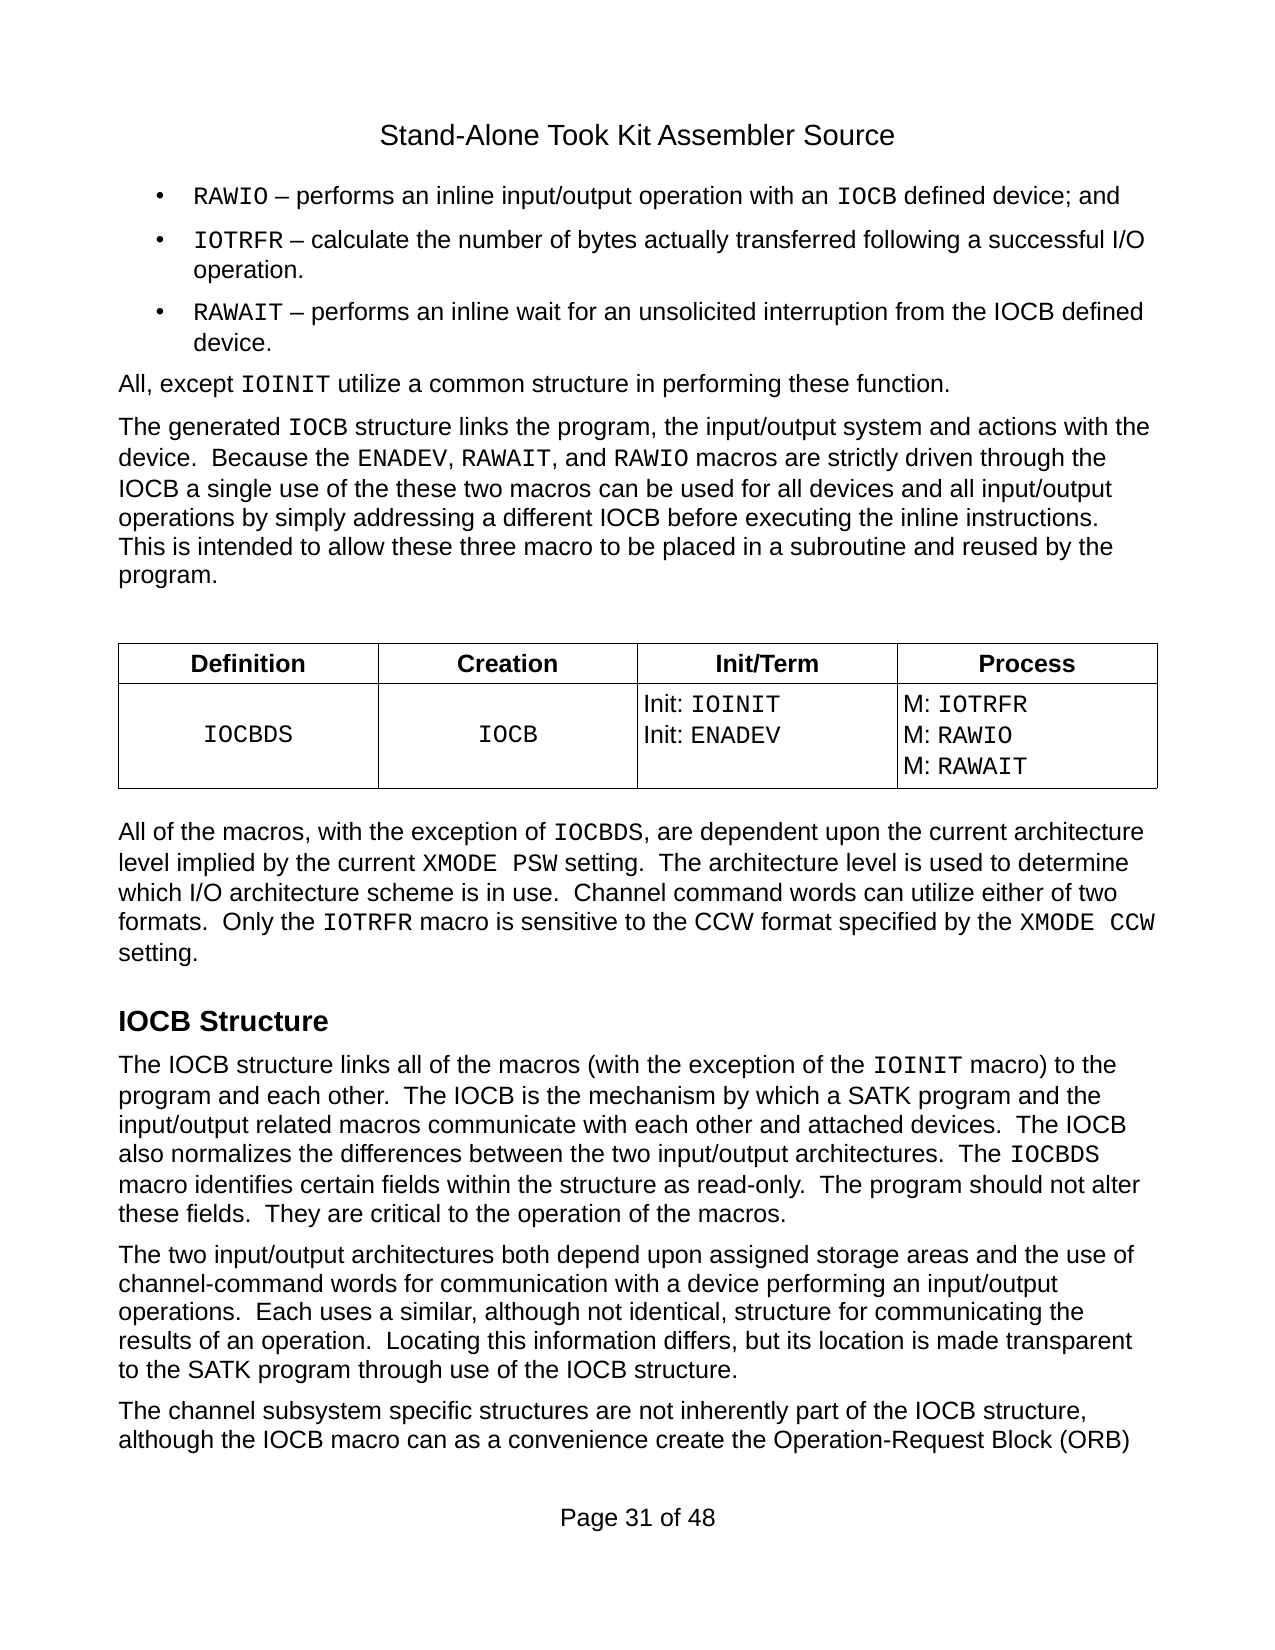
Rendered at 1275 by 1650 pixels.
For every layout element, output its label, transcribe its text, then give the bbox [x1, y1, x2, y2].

text The IOCB structure links all of the macros (with the exception of the IOINIT macro) to the program and each other. The IOCB is the mechanism by which a SATK program and the input/output related macros communicate with each other and attached devices. The IOCB also normalizes the differences between the two input/output architectures. The IOCBDS macro identifies certain fields within the structure as read-only. The program should not alter these fields. They are critical to the operation of the macros. [118, 1050, 1157, 1227]
list RAWAIT – performs an inline wait for an unsolicited interruption from the IOCB defined device. [156, 297, 1157, 356]
table_cell M: IOTRFR M: RAWIO M: RAWAIT [898, 684, 1157, 788]
table_header Definition [119, 644, 378, 683]
text The two input/output architectures both depend upon assigned storage areas and the use of channel-command words for communication with a device performing an input/output operations. Each uses a similar, although not identical, structure for communicating the results of an operation. Locating this information differs, but its location is made transparent to the SATK program through use of the IOCB structure. [118, 1240, 1157, 1383]
text The channel subsystem specific structures are not inherently part of the IOCB structure, although the IOCB macro can as a convenience create the Operation-Request Block (ORB) [118, 1396, 1157, 1453]
text All of the macros, with the exception of IOCBDS, are dependent upon the current architecture level implied by the current XMODE PSW setting. The architecture level is used to determine which I/O architecture scheme is in use. Channel command words can utilize either of two formats. Only the IOTRFR macro is sensitive to the CCW format specified by the XMODE CCW setting. [118, 817, 1157, 967]
table_cell IOCBDS [119, 684, 378, 788]
subtitle IOCB Structure [118, 1004, 1157, 1038]
text The generated IOCB structure links the program, the input/output system and actions with the device. Because the ENADEV, RAWAIT, and RAWIO macros are strictly driven through the IOCB a single use of the these two macros can be used for all devices and all input/output operations by simply addressing a different IOCB before executing the inline instructions. This is intended to allow these three macro to be placed in a subroutine and reused by the program. [118, 412, 1157, 589]
table_header Process [898, 644, 1157, 683]
table_header Creation [379, 644, 637, 683]
table_cell Init: IOINIT Init: ENADEV [638, 684, 897, 788]
list RAWIO – performs an inline input/output operation with an IOCB defined device; and [156, 181, 1157, 212]
table_header Init/Term [638, 644, 897, 683]
text All, except IOINIT utilize a common structure in performing these function. [118, 369, 1157, 400]
table_cell IOCB [379, 684, 637, 788]
list IOTRFR – calculate the number of bytes actually transferred following a successful I/O operation. [156, 224, 1157, 284]
